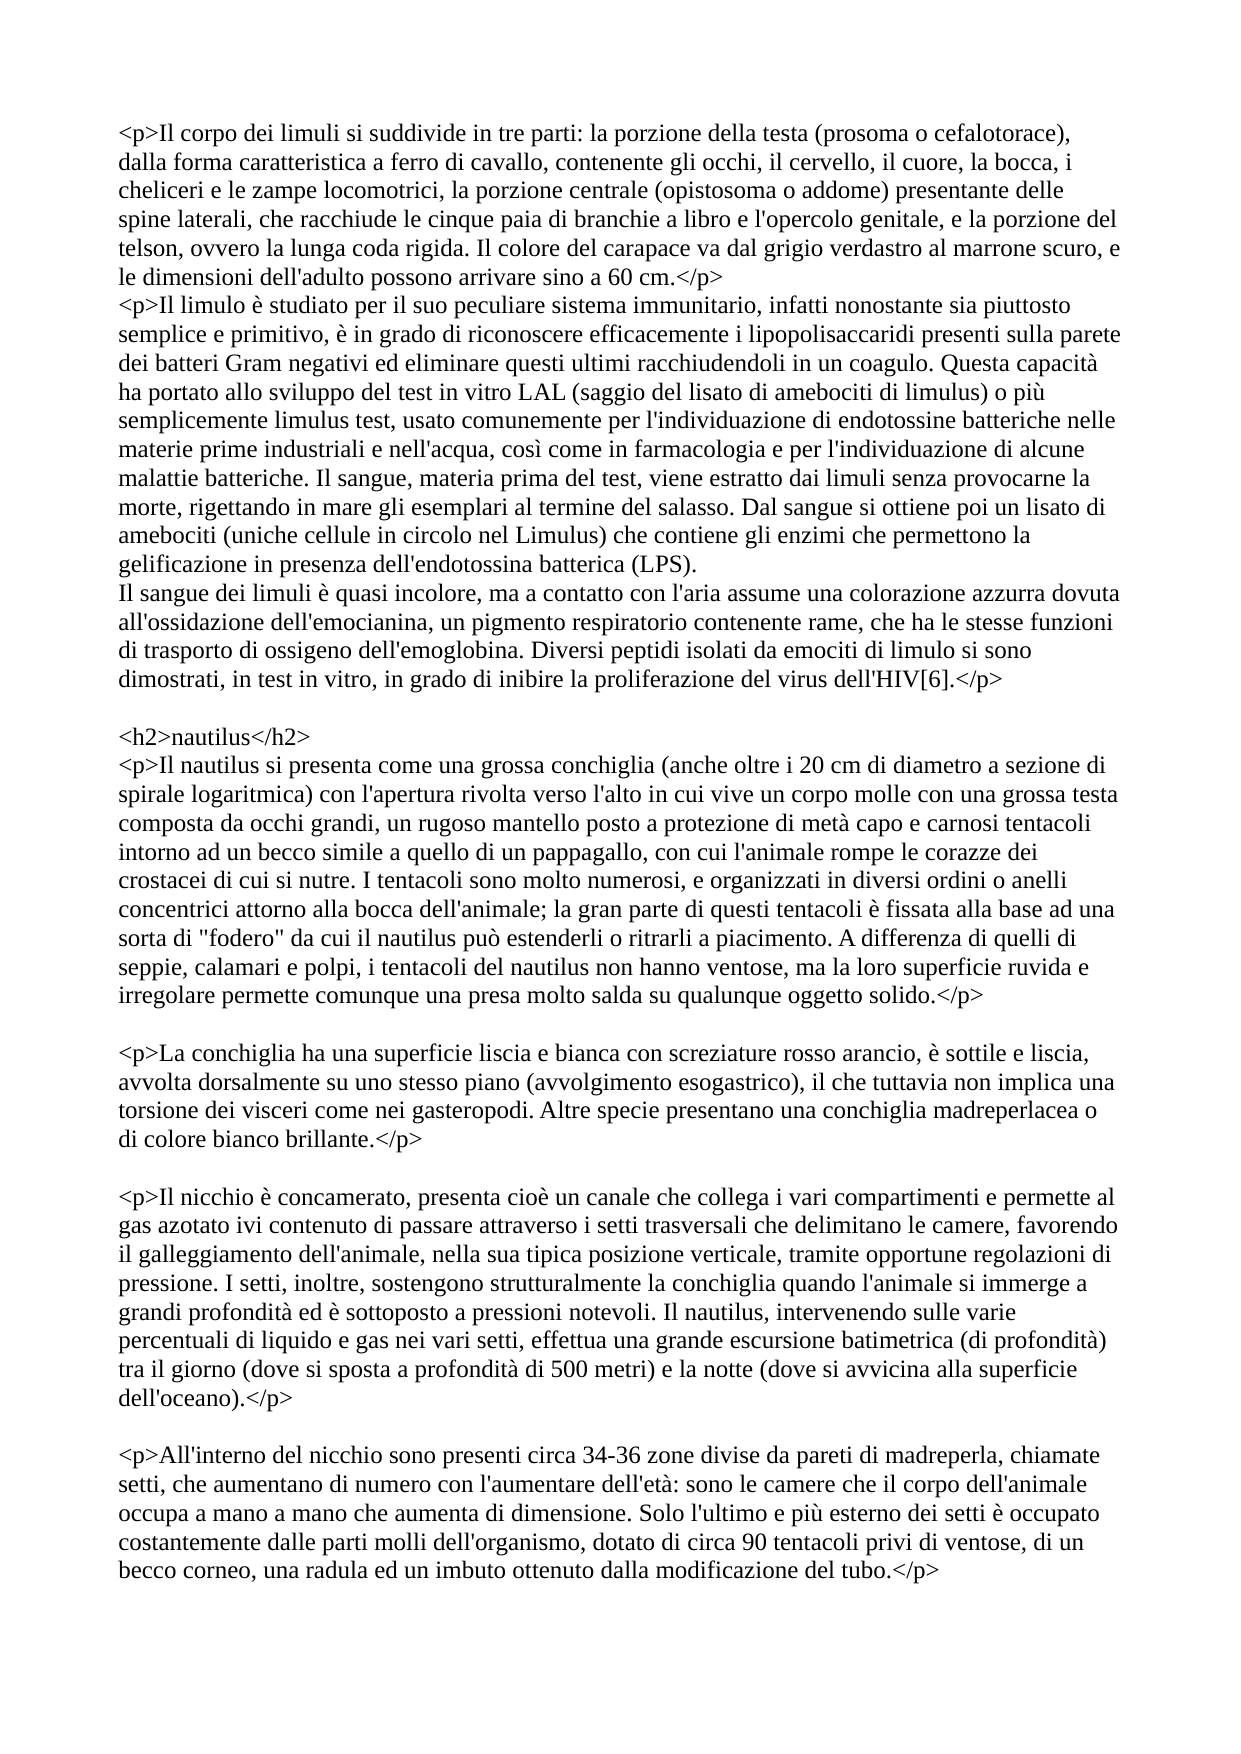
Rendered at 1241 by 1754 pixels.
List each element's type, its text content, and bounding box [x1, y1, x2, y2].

text <p>Il corpo dei limuli si suddivide in tre parti: la porzione della testa (prosoma o cefalotorace), dalla forma caratteristica a ferro di cavallo, contenente gli occhi, il cervello, il cuore, la bocca, i cheliceri e le zampe locomotrici, la porzione centrale (opistosoma o addome) presentante delle spine laterali, che racchiude le cinque paia di branchie a libro e l'opercolo genitale, e la porzione del telson, ovvero la lunga coda rigida. Il colore del carapace va dal grigio verdastro al marrone scuro, e le dimensioni dell'adulto possono arrivare sino a 60 cm.</p> [118, 118, 1122, 291]
text <p>All'interno del nicchio sono presenti circa 34-36 zone divise da pareti di madreperla, chiamate setti, che aumentano di numero con l'aumentare dell'età: sono le camere che il corpo dell'animale occupa a mano a mano che aumenta di dimensione. Solo l'ultimo e più esterno dei setti è occupato costantemente dalle parti molli dell'organismo, dotato di circa 90 tentacoli privi di ventose, di un becco corneo, una radula ed un imbuto ottenuto dalla modificazione del tubo.</p> [118, 1441, 1122, 1584]
text <h2>nautilus</h2> [118, 722, 1122, 751]
text <p>Il nicchio è concamerato, presenta cioè un canale che collega i vari compartimenti e permette al gas azotato ivi contenuto di passare attraverso i setti trasversali che delimitano le camere, favorendo il galleggiamento dell'animale, nella sua tipica posizione verticale, tramite opportune regolazioni di pressione. I setti, inoltre, sostengono strutturalmente la conchiglia quando l'animale si immerge a grandi profondità ed è sottoposto a pressioni notevoli. Il nautilus, intervenendo sulle varie percentuali di liquido e gas nei vari setti, effettua una grande escursione batimetrica (di profondità) tra il giorno (dove si sposta a profondità di 500 metri) e la notte (dove si avvicina alla superficie dell'oceano).</p> [118, 1182, 1122, 1412]
text <p>Il nautilus si presenta come una grossa conchiglia (anche oltre i 20 cm di diametro a sezione di spirale logaritmica) con l'apertura rivolta verso l'alto in cui vive un corpo molle con una grossa testa composta da occhi grandi, un rugoso mantello posto a protezione di metà capo e carnosi tentacoli intorno ad un becco simile a quello di un pappagallo, con cui l'animale rompe le corazze dei crostacei di cui si nutre. I tentacoli sono molto numerosi, e organizzati in diversi ordini o anelli concentrici attorno alla bocca dell'animale; la gran parte di questi tentacoli è fissata alla base ad una sorta di "fodero" da cui il nautilus può estenderli o ritrarli a piacimento. A differenza di quelli di seppie, calamari e polpi, i tentacoli del nautilus non hanno ventose, ma la loro superficie ruvida e irregolare permette comunque una presa molto salda su qualunque oggetto solido.</p> [118, 751, 1122, 1009]
text <p>La conchiglia ha una superficie liscia e bianca con screziature rosso arancio, è sottile e liscia, avvolta dorsalmente su uno stesso piano (avvolgimento esogastrico), il che tuttavia non implica una torsione dei visceri come nei gasteropodi. Altre specie presentano una conchiglia madreperlacea o di colore bianco brillante.</p> [118, 1038, 1122, 1153]
text Il sangue dei limuli è quasi incolore, ma a contatto con l'aria assume una colorazione azzurra dovuta all'ossidazione dell'emocianina, un pigmento respiratorio contenente rame, che ha le stesse funzioni di trasporto di ossigeno dell'emoglobina. Diversi peptidi isolati da emociti di limulo si sono dimostrati, in test in vitro, in grado di inibire la proliferazione del virus dell'HIV[6].</p> [118, 578, 1122, 693]
text <p>Il limulo è studiato per il suo peculiare sistema immunitario, infatti nonostante sia piuttosto semplice e primitivo, è in grado di riconoscere efficacemente i lipopolisaccaridi presenti sulla parete dei batteri Gram negativi ed eliminare questi ultimi racchiudendoli in un coagulo. Questa capacità ha portato allo sviluppo del test in vitro LAL (saggio del lisato di amebociti di limulus) o più semplicemente limulus test, usato comunemente per l'individuazione di endotossine batteriche nelle materie prime industriali e nell'acqua, così come in farmacologia e per l'individuazione di alcune malattie batteriche. Il sangue, materia prima del test, viene estratto dai limuli senza provocarne la morte, rigettando in mare gli esemplari al termine del salasso. Dal sangue si ottiene poi un lisato di amebociti (uniche cellule in circolo nel Limulus) che contiene gli enzimi che permettono la gelificazione in presenza dell'endotossina batterica (LPS). [118, 291, 1122, 578]
